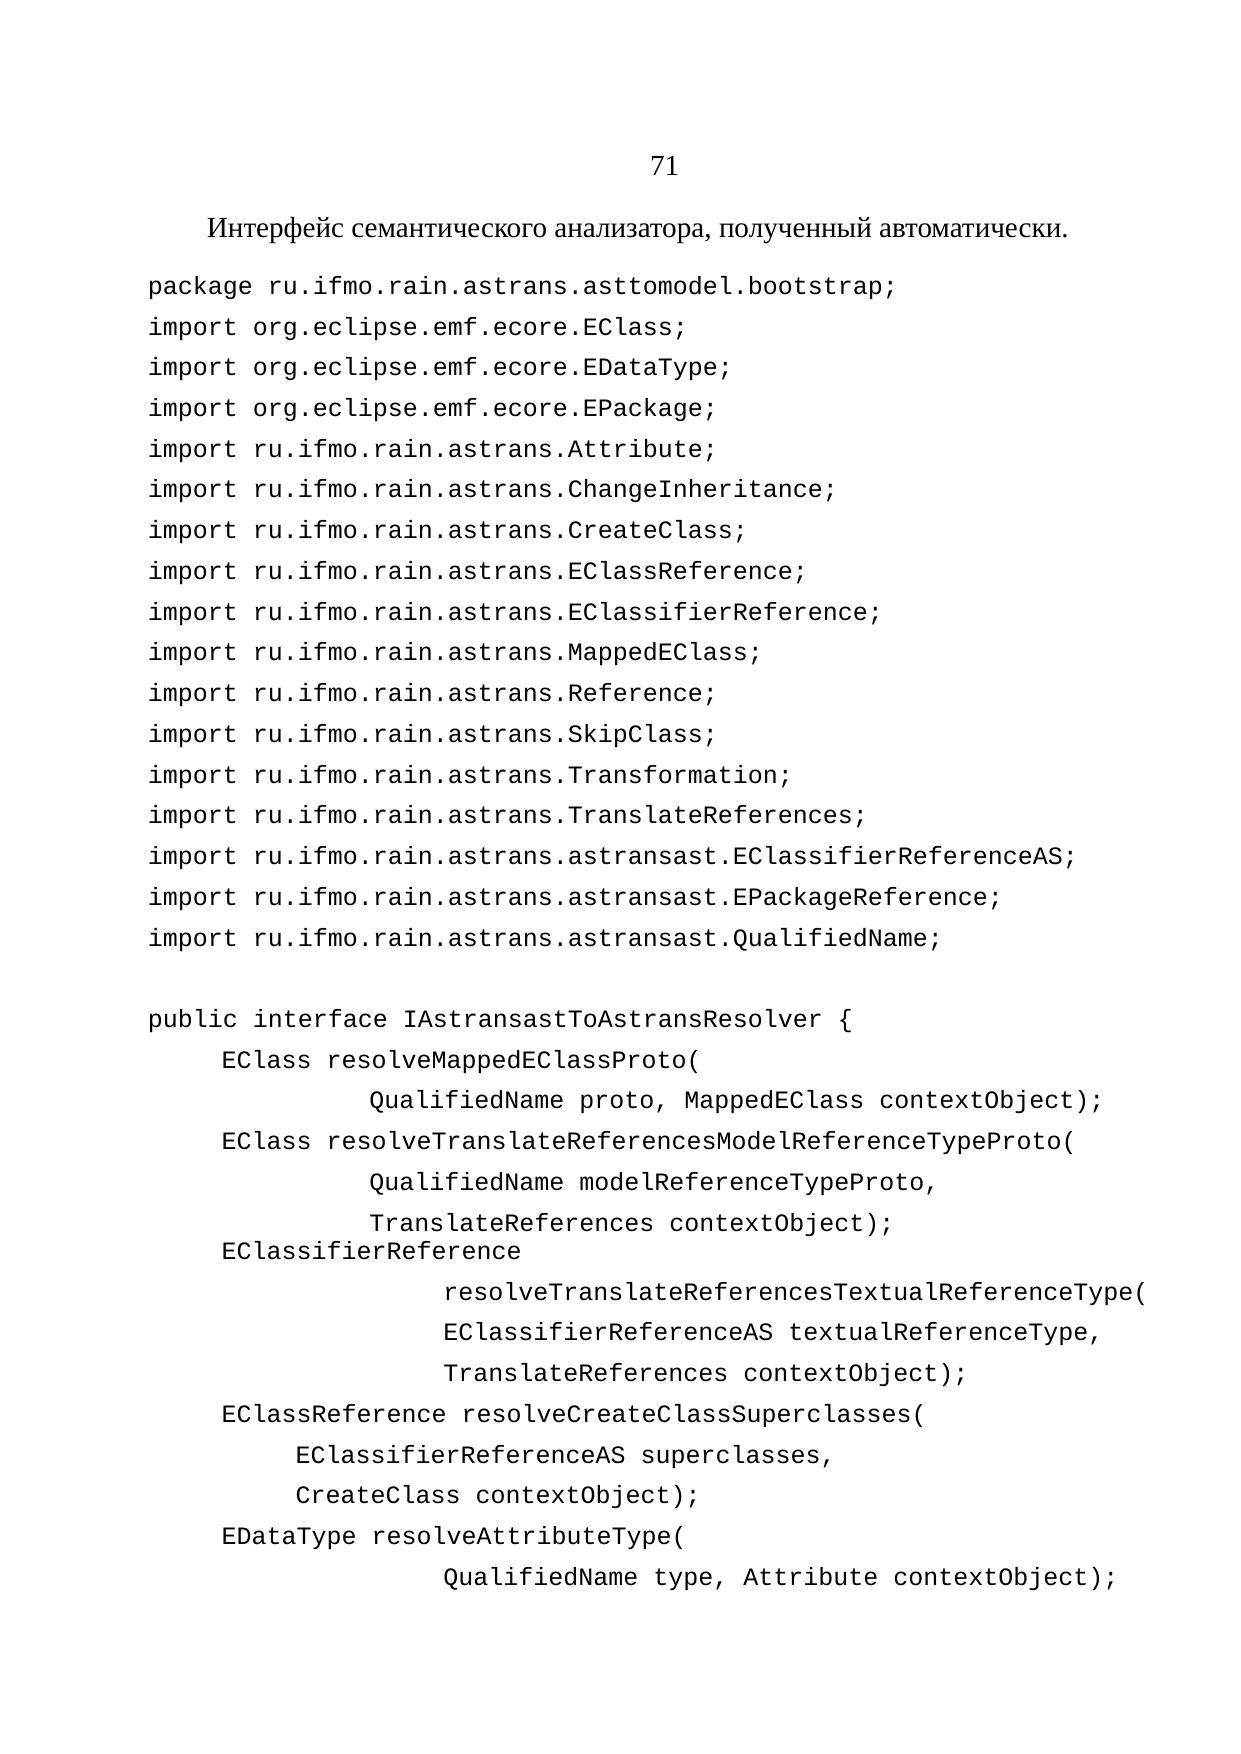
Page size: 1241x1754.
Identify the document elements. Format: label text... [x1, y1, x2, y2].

text import ru.ifmo.rain.astrans.astransast.QualifiedName; [148, 925, 1181, 953]
text EClassReference resolveCreateClassSuperclasses( [148, 1401, 1181, 1430]
text EClassifierReferenceAS superclasses, [148, 1442, 1181, 1471]
text import ru.ifmo.rain.astrans.TranslateReferences; [148, 803, 1181, 831]
text TranslateReferences contextObject); [148, 1361, 1181, 1389]
text QualifiedName modelReferenceTypeProto, [148, 1169, 1181, 1198]
text import ru.ifmo.rain.astrans.CreateClass; [148, 518, 1181, 546]
text import org.eclipse.emf.ecore.EPackage; [148, 396, 1181, 424]
text package ru.ifmo.rain.astrans.asttomodel.bootstrap; [148, 273, 1181, 302]
text import ru.ifmo.rain.astrans.EClassifierReference; [148, 599, 1181, 628]
text EDataType resolveAttributeType( [148, 1524, 1181, 1552]
text QualifiedName proto, MappedEClass contextObject); [148, 1088, 1181, 1116]
text import ru.ifmo.rain.astrans.EClassReference; [148, 558, 1181, 587]
text EClass resolveMappedEClassProto( [148, 1047, 1181, 1076]
text import ru.ifmo.rain.astrans.SkipClass; [148, 721, 1181, 750]
text import ru.ifmo.rain.astrans.Reference; [148, 681, 1181, 709]
text import org.eclipse.emf.ecore.EDataType; [148, 355, 1181, 383]
text import ru.ifmo.rain.astrans.astransast.EClassifierReferenceAS; [148, 844, 1181, 872]
text import ru.ifmo.rain.astrans.Transformation; [148, 762, 1181, 791]
text import ru.ifmo.rain.astrans.Attribute; [148, 436, 1181, 465]
text EClass resolveTranslateReferencesModelReferenceTypeProto( [148, 1129, 1181, 1157]
text EClassifierReferenceAS textualReferenceType, [148, 1320, 1181, 1348]
text resolveTranslateReferencesTextualReferenceType( [148, 1279, 1181, 1308]
text CreateClass contextObject); [148, 1483, 1181, 1511]
text import ru.ifmo.rain.astrans.astransast.EPackageReference; [148, 884, 1181, 913]
text import org.eclipse.emf.ecore.EClass; [148, 314, 1181, 342]
text Интерфейс семантического анализатора, полученный автоматически. [148, 211, 1181, 244]
text QualifiedName type, Attribute contextObject); [148, 1564, 1181, 1593]
text import ru.ifmo.rain.astrans.ChangeInheritance; [148, 477, 1181, 505]
text TranslateReferences contextObject); EClassifierReference [148, 1210, 1181, 1267]
text public interface IAstransastToAstransResolver { [148, 1007, 1181, 1035]
text import ru.ifmo.rain.astrans.MappedEClass; [148, 640, 1181, 668]
